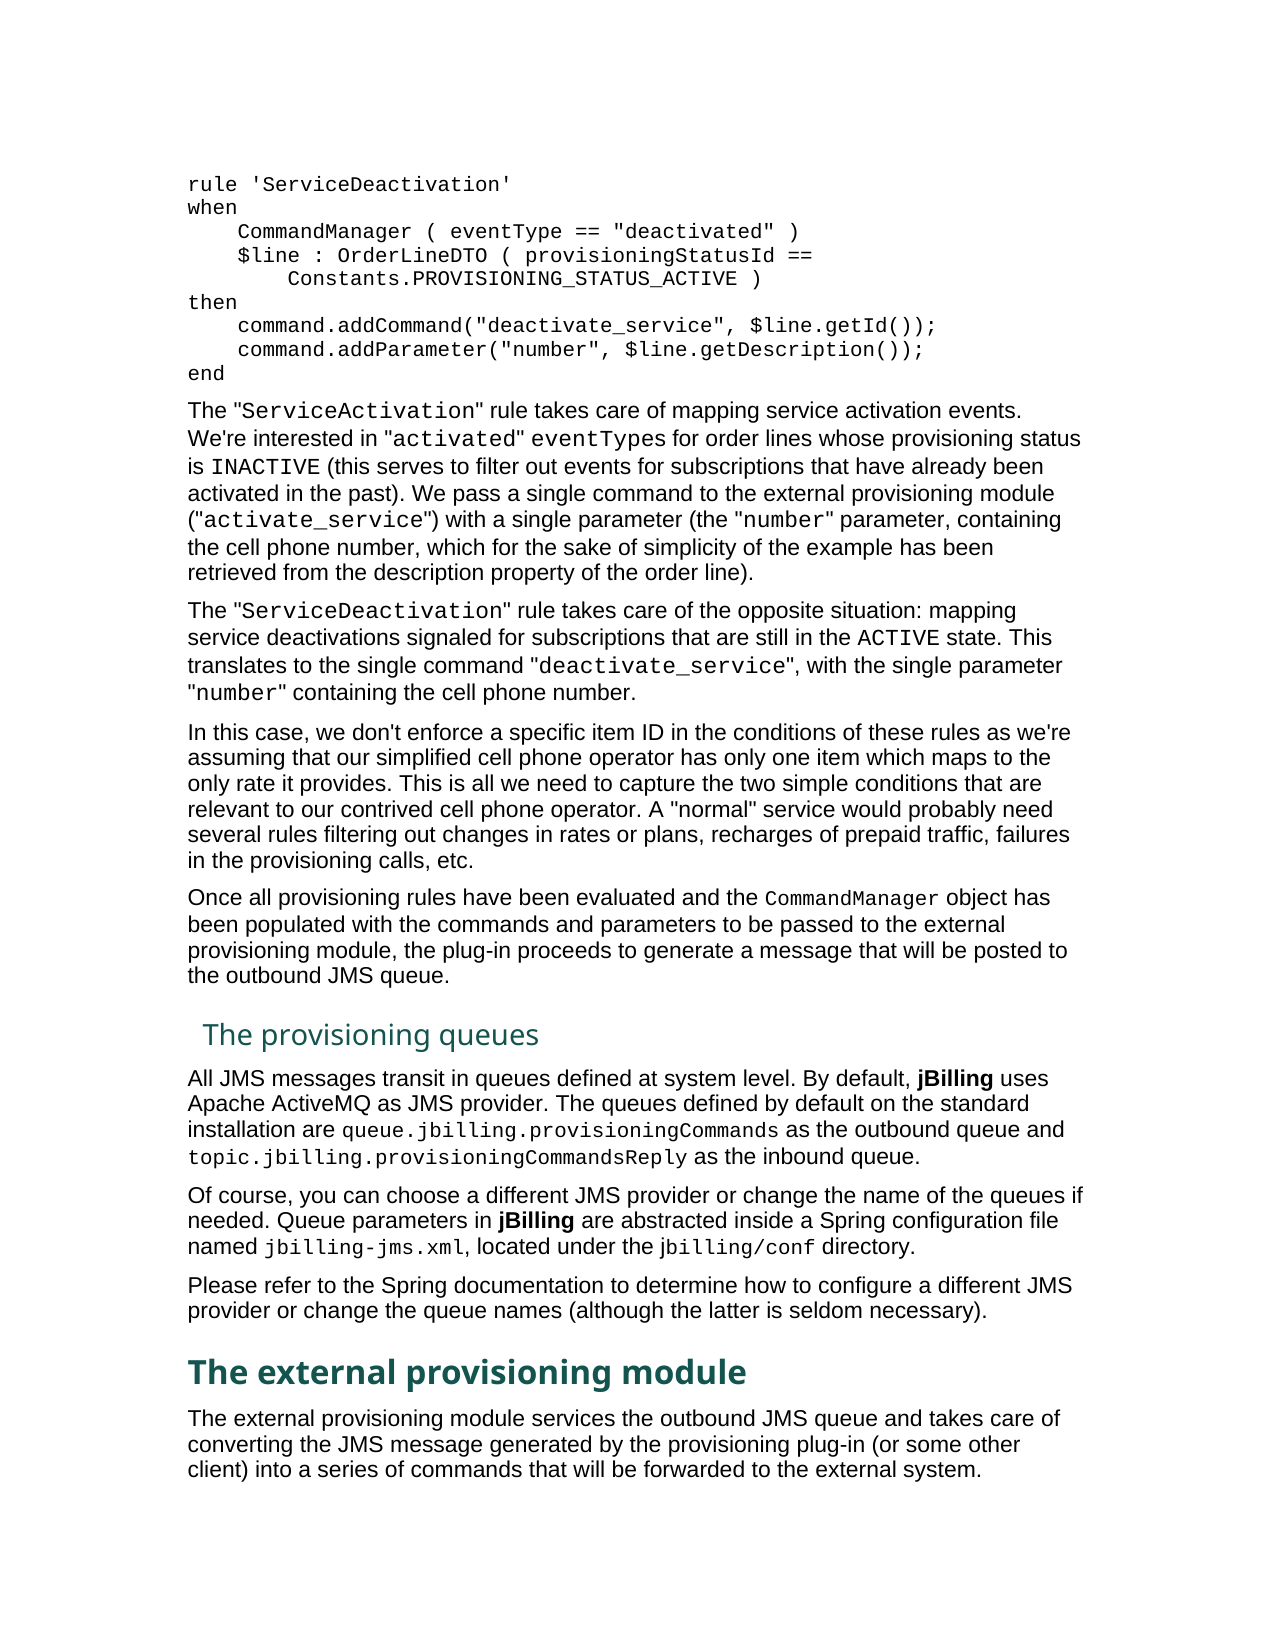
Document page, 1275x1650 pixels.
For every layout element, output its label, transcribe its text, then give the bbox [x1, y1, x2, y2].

subtitle The external provisioning module [187, 1348, 1087, 1394]
text In this case, we don't enforce a specific item ID in the conditions of these rules as we're assuming that our simplified cell phone operator has only one item which maps to the only rate it provides. This is all we need to capture the two simple conditions that are relevant to our contrived cell phone operator. A "normal" service would probably need several rules filtering out changes in rates or plans, recharges of prepaid traffic, failures in the provisioning calls, etc. [187, 719, 1087, 873]
text The "ServiceDeactivation" rule takes care of the opposite situation: mapping service deactivations signaled for subscriptions that are still in the ACTIVE state. This translates to the single command "deactivate_service", with the single parameter "number" containing the cell phone number. [187, 597, 1087, 708]
text Constants.PROVISIONING_STATUS_ACTIVE ) [187, 268, 1087, 292]
text Please refer to the Spring documentation to determine how to configure a different JMS provider or change the queue names (although the latter is seldom necessary). [187, 1272, 1087, 1323]
text command.addCommand("deactivate_service", $line.getId()); [187, 316, 1087, 339]
text end [187, 363, 1087, 386]
text Of course, you can choose a different JMS provider or change the name of the queues if needed. Queue parameters in jBilling are abstracted inside a Spring configuration file named jbilling-jms.xml, located under the jbilling/conf directory. [187, 1182, 1087, 1261]
text The "ServiceActivation" rule takes care of mapping service activation events. We're interested in "activated" eventTypes for order lines whose provisioning status is INACTIVE (this serves to filter out events for subscriptions that have already been activated in the past). We pass a single command to the external provisioning module ("activate_service") with a single parameter (the "number" parameter, containing the cell phone number, which for the sake of simplicity of the example has been retrieved from the description property of the order line). [187, 398, 1087, 586]
text when [187, 197, 1087, 221]
text The external provisioning module services the outbound JMS queue and takes care of converting the JMS message generated by the provisioning plug-in (or some other client) into a series of commands that will be forwarded to the external system. [187, 1406, 1087, 1483]
text CommandManager ( eventType == "deactivated" ) [187, 221, 1087, 244]
text then [187, 292, 1087, 316]
text Once all provisioning rules have been evaluated and the CommandManager object has been populated with the commands and parameters to be passed to the external provisioning module, the plug-in proceeds to generate a message that will be posted to the outbound JMS queue. [187, 885, 1087, 989]
subtitle The provisioning queues [202, 1014, 1087, 1053]
text All JMS messages transit in queues defined at system level. By default, jBilling uses Apache ActiveMQ as JMS provider. The queues defined by default on the standard installation are queue.jbilling.provisioningCommands as the outbound queue and topic.jbilling.provisioningCommandsReply as the inbound queue. [187, 1065, 1087, 1171]
text command.addParameter("number", $line.getDescription()); [187, 339, 1087, 363]
text $line : OrderLineDTO ( provisioningStatusId == [187, 244, 1087, 268]
text rule 'ServiceDeactivation' [187, 174, 1087, 197]
